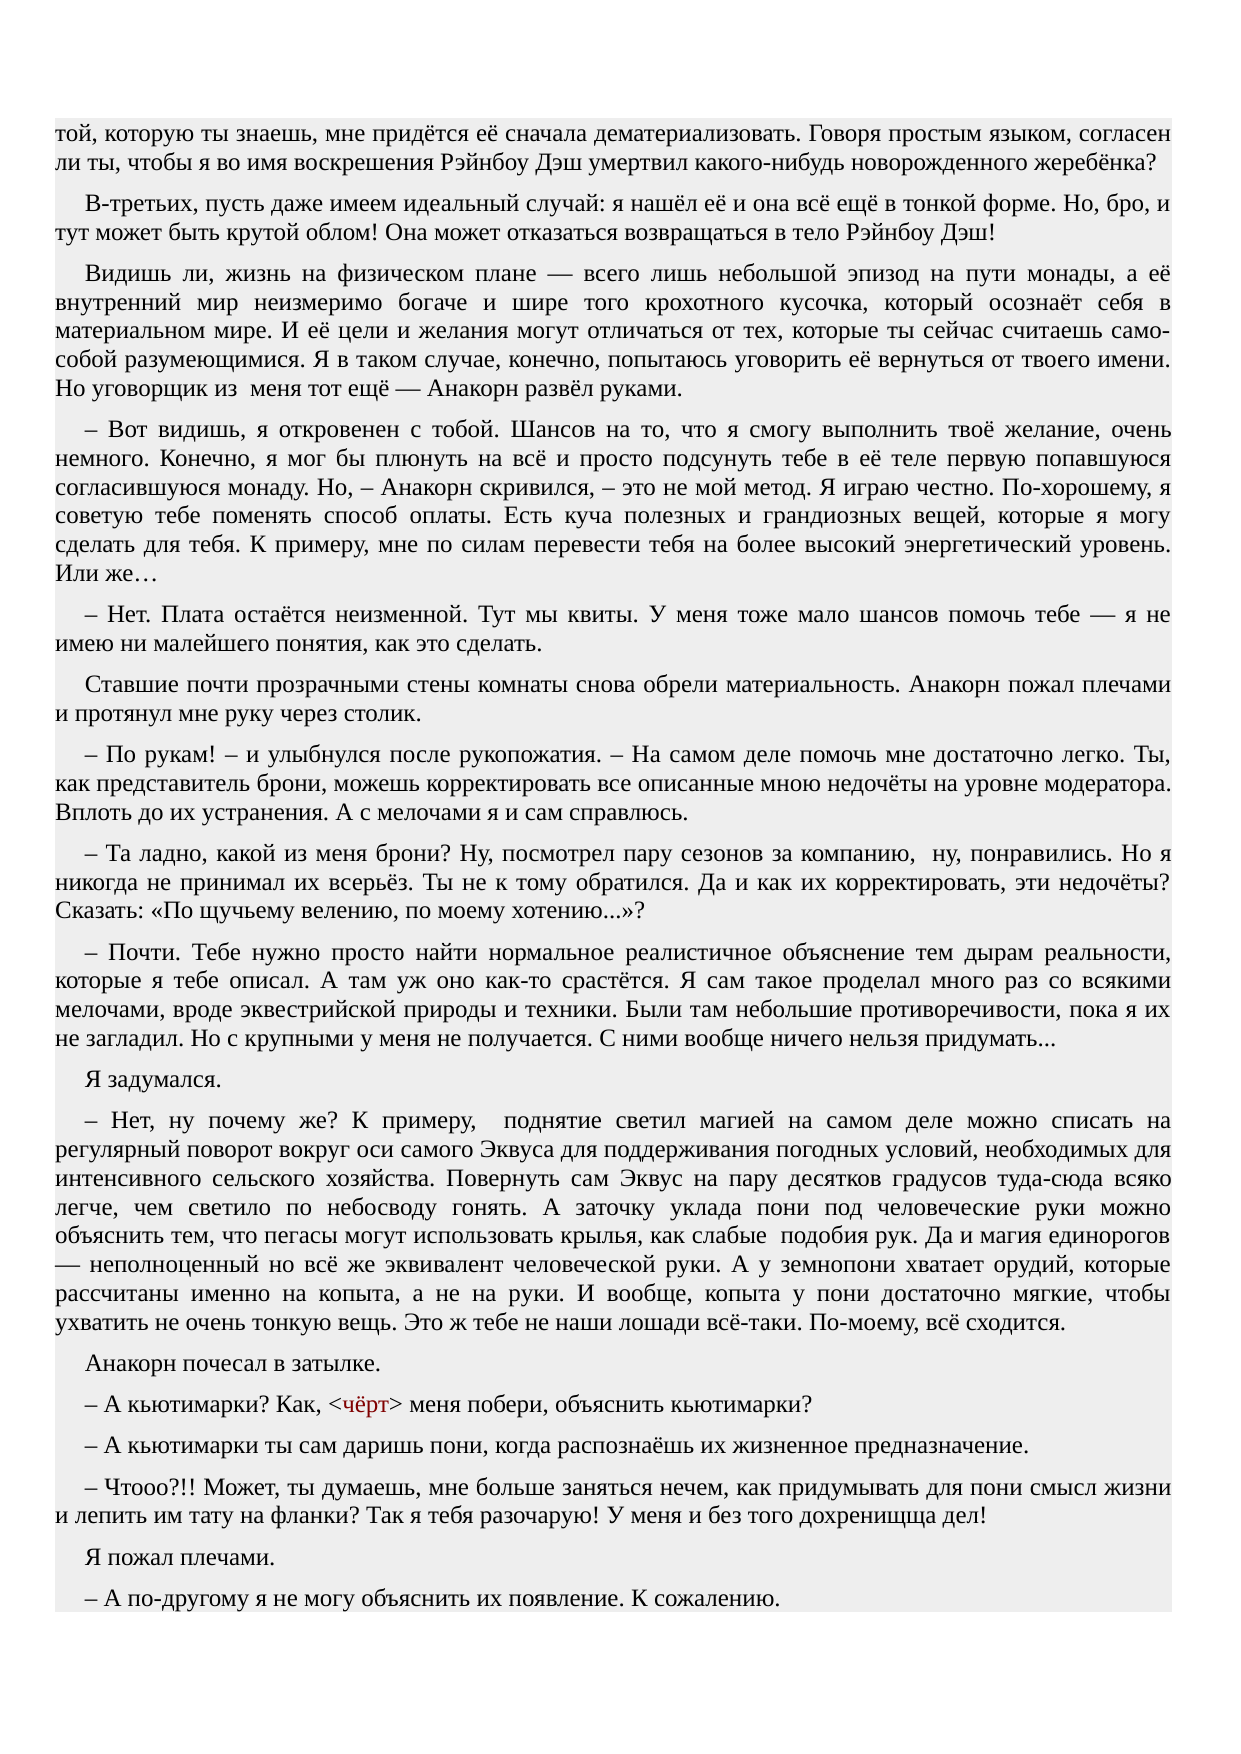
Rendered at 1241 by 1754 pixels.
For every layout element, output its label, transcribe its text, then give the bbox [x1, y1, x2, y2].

text – Почти. Тебе нужно просто найти нормальное реалистичное объяснение тем дырам реальности, которые я тебе описал. А там уж оно как-то срастётся. Я сам такое проделал много раз со всякими мелочами, вроде эквестрийской природы и техники. Были там небольшие противоречивости, пока я их не загладил. Но с крупными у меня не получается. С ними вообще ничего нельзя придумать... [55, 937, 1172, 1052]
text Анакорн почесал в затылке. [55, 1348, 1172, 1377]
text – Та ладно, какой из меня брони? Ну, посмотрел пару сезонов за компанию, ну, понравились. Но я никогда не принимал их всерьёз. Ты не к тому обратился. Да и как их корректировать, эти недочёты? Сказать: «По щучьему велению, по моему хотению...»? [55, 838, 1172, 924]
text – По рукам! – и улыбнулся после рукопожатия. – На самом деле помочь мне достаточно легко. Ты, как представитель брони, можешь корректировать все описанные мною недочёты на уровне модератора. Вплоть до их устранения. А с мелочами я и сам справлюсь. [55, 739, 1172, 826]
text – Вот видишь, я откровенен с тобой. Шансов на то, что я смогу выполнить твоё желание, очень немного. Конечно, я мог бы плюнуть на всё и просто подсунуть тебе в её теле первую попавшуюся согласившуюся монаду. Но, – Анакорн скривился, – это не мой метод. Я играю честно. По-хорошему, я советую тебе поменять способ оплаты. Есть куча полезных и грандиозных вещей, которые я могу сделать для тебя. К примеру, мне по силам перевести тебя на более высокий энергетический уровень. Или же… [55, 414, 1172, 587]
text той, которую ты знаешь, мне придётся её сначала дематериализовать. Говоря простым языком, согласен ли ты, чтобы я во имя воскрешения Рэйнбоу Дэш умертвил какого-нибудь новорожденного жеребёнка? [55, 118, 1172, 176]
text В-третьих, пусть даже имеем идеальный случай: я нашёл её и она всё ещё в тонкой форме. Но, бро, и тут может быть крутой облом! Она может отказаться возвращаться в тело Рэйнбоу Дэш! [55, 188, 1172, 246]
text – Нет. Плата остаётся неизменной. Тут мы квиты. У меня тоже мало шансов помочь тебе — я не имею ни малейшего понятия, как это сделать. [55, 599, 1172, 657]
text Я задумался. [55, 1064, 1172, 1093]
text Ставшие почти прозрачными стены комнаты снова обрели материальность. Анакорн пожал плечами и протянул мне руку через столик. [55, 669, 1172, 727]
text – А кьютимарки ты сам даришь пони, когда распознаёшь их жизненное предназначение. [55, 1431, 1172, 1459]
text – А по-другому я не могу объяснить их появление. К сожалению. [55, 1583, 1172, 1612]
text – А кьютимарки? Как, <чёрт> меня побери, объяснить кьютимарки? [55, 1389, 1172, 1418]
text Видишь ли, жизнь на физическом плане — всего лишь небольшой эпизод на пути монады, а её внутренний мир неизмеримо богаче и шире того крохотного кусочка, который осознаёт себя в материальном мире. И её цели и желания могут отличаться от тех, которые ты сейчас считаешь само-собой разумеющимися. Я в таком случае, конечно, попытаюсь уговорить её вернуться от твоего имени. Но уговорщик из меня тот ещё — Анакорн развёл руками. [55, 258, 1172, 402]
text – Чтооо?!! Может, ты думаешь, мне больше заняться нечем, как придумывать для пони смысл жизни и лепить им тату на фланки? Так я тебя разочарую! У меня и без того дохренищща дел! [55, 1472, 1172, 1529]
text – Нет, ну почему же? К примеру, поднятие светил магией на самом деле можно списать на регулярный поворот вокруг оси самого Эквуса для поддерживания погодных условий, необходимых для интенсивного сельского хозяйства. Повернуть сам Эквус на пару десятков градусов туда-сюда всяко легче, чем светило по небосводу гонять. А заточку уклада пони под человеческие руки можно объяснить тем, что пегасы могут использовать крылья, как слабые подобия рук. Да и магия единорогов — неполноценный но всё же эквивалент человеческой руки. А у земнопони хватает орудий, которые рассчитаны именно на копыта, а не на руки. И вообще, копыта у пони достаточно мягкие, чтобы ухватить не очень тонкую вещь. Это ж тебе не наши лошади всё-таки. По-моему, всё сходится. [55, 1106, 1172, 1336]
text Я пожал плечами. [55, 1542, 1172, 1571]
